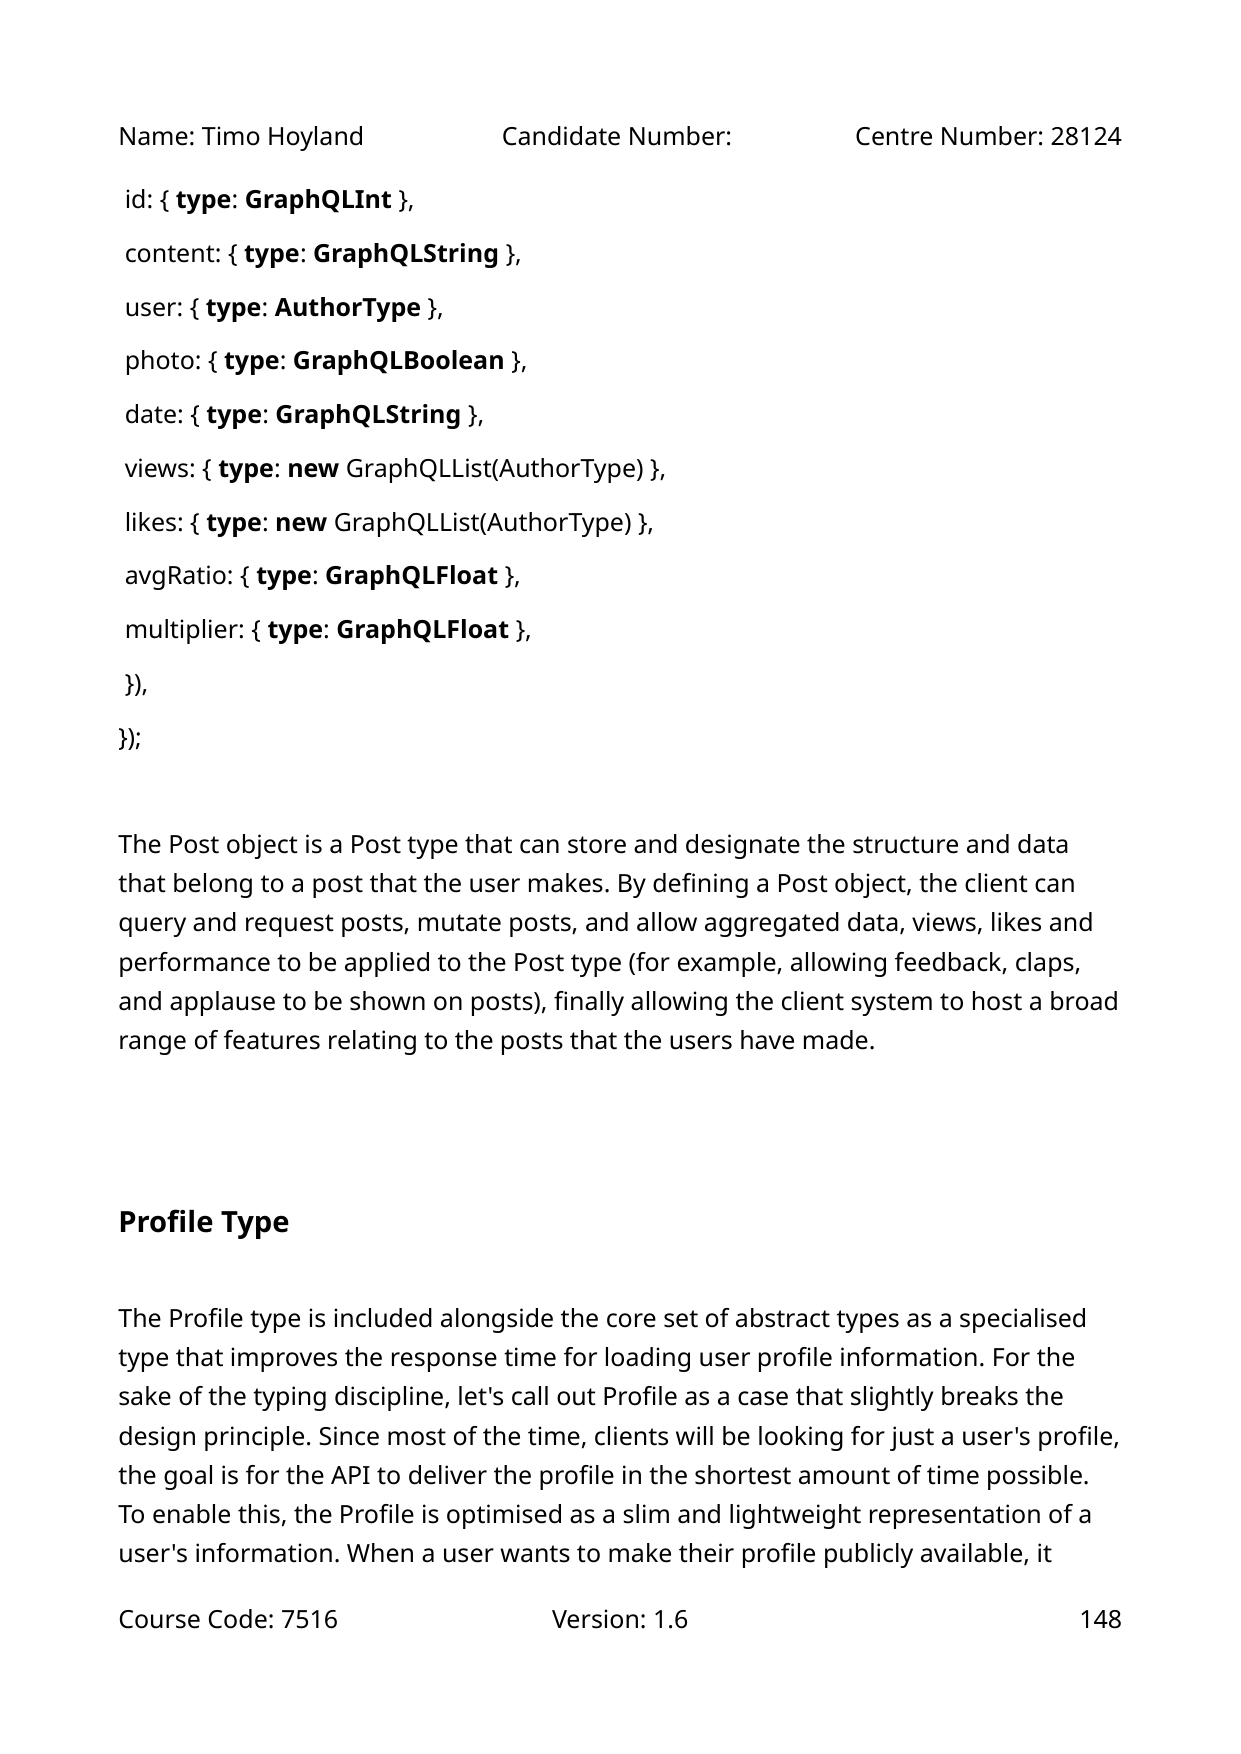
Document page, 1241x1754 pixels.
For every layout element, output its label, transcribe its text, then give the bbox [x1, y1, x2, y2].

text likes: { type: new GraphQLList(AuthorType) }, [118, 504, 1122, 538]
text avgRatio: { type: GraphQLFloat }, [118, 558, 1122, 592]
subtitle Profile Type [118, 1201, 1122, 1241]
text user: { type: AuthorType }, [118, 289, 1122, 323]
text The Post object is a Post type that can store and designate the structure and data that belong to a post that the user makes. By defining a Post object, the client can query and request posts, mutate posts, and allow aggregated data, views, likes and performance to be applied to the Post type (for example, allowing feedback, claps, and applause to be shown on posts), finally allowing the client system to host a broad range of features relating to the posts that the users have made. [118, 827, 1122, 1057]
text The Profile type is included alongside the core set of abstract types as a specialised type that improves the response time for loading user profile information. For the sake of the typing discipline, let's call out Profile as a case that slightly breaks the design principle. Since most of the time, clients will be looking for just a user's profile, the goal is for the API to deliver the profile in the shortest amount of time possible. To enable this, the Profile is optimised as a slim and lightweight representation of a user's information. When a user wants to make their profile publicly available, it [118, 1301, 1122, 1570]
text multiplier: { type: GraphQLFloat }, [118, 612, 1122, 646]
text }); [118, 719, 1122, 753]
text date: { type: GraphQLString }, [118, 397, 1122, 431]
text views: { type: new GraphQLList(AuthorType) }, [118, 450, 1122, 484]
text }), [118, 665, 1122, 699]
text id: { type: GraphQLInt }, [118, 182, 1122, 216]
text photo: { type: GraphQLBoolean }, [118, 343, 1122, 377]
text content: { type: GraphQLString }, [118, 235, 1122, 269]
